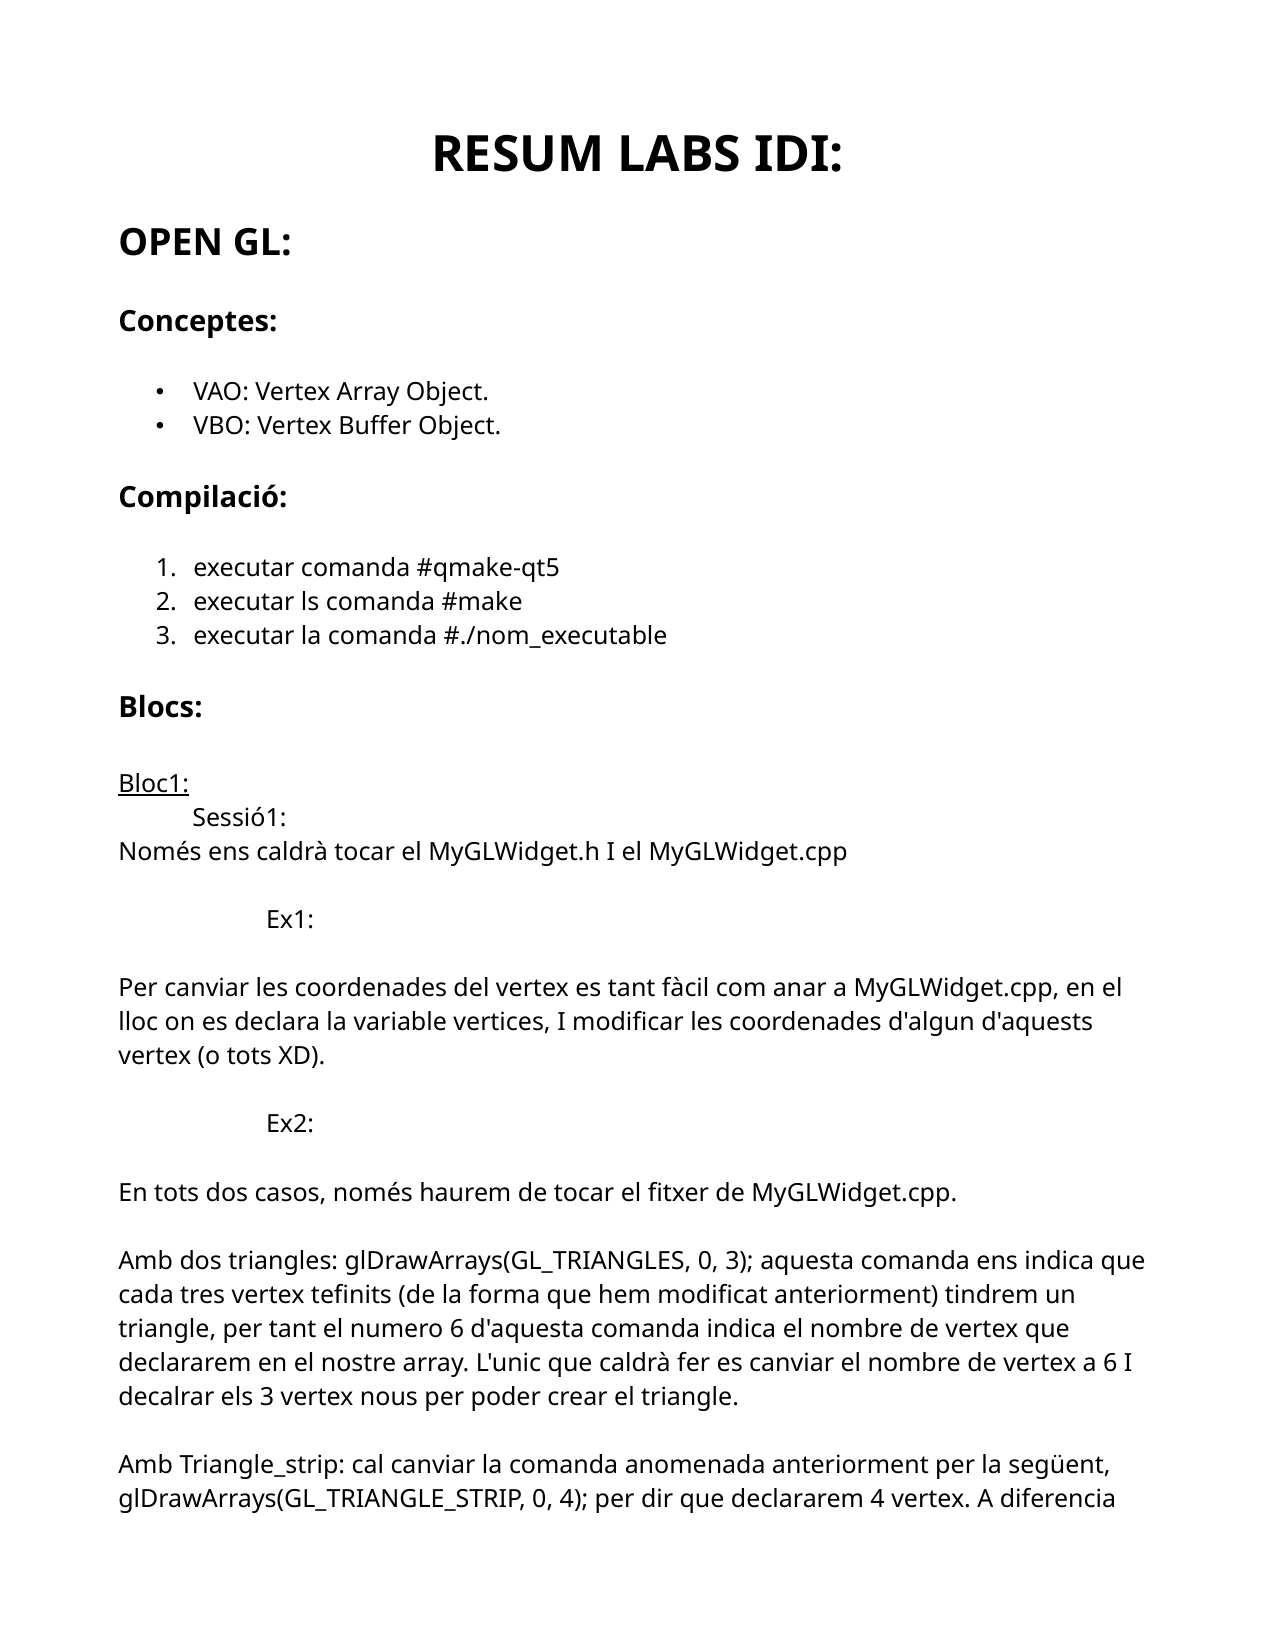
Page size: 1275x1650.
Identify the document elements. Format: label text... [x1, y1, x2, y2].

text Per canviar les coordenades del vertex es tant fàcil com anar a MyGLWidget.cpp, en el lloc on es declara la variable vertices, I modificar les coordenades d'algun d'aquests vertex (o tots XD). [118, 970, 1157, 1072]
text En tots dos casos, només haurem de tocar el fitxer de MyGLWidget.cpp. [118, 1174, 1157, 1208]
text OPEN GL: [118, 215, 1157, 266]
list executar ls comanda #make [156, 584, 1157, 618]
text RESUM LABS IDI: [118, 118, 1157, 186]
text Sessió1: [118, 799, 1157, 833]
text Ex2: [118, 1106, 1157, 1140]
text Només ens caldrà tocar el MyGLWidget.h I el MyGLWidget.cpp [118, 833, 1157, 868]
text Compilació: [118, 476, 1157, 516]
text Amb Triangle_strip: cal canviar la comanda anomenada anteriorment per la següent, glDrawArrays(GL_TRIANGLE_STRIP, 0, 4); per dir que declararem 4 vertex. A diferencia [118, 1447, 1157, 1515]
list VAO: Vertex Array Object. [156, 374, 1157, 408]
text Blocs: [118, 686, 1157, 726]
text Conceptes: [118, 300, 1157, 340]
list executar la comanda #./nom_executable [156, 618, 1157, 652]
list executar comanda #qmake-qt5 [156, 550, 1157, 584]
list VBO: Vertex Buffer Object. [156, 408, 1157, 442]
text Bloc1: [118, 765, 1157, 799]
text Amb dos triangles: glDrawArrays(GL_TRIANGLES, 0, 3); aquesta comanda ens indica que cada tres vertex tefinits (de la forma que hem modificat anteriorment) tindrem un triangle, per tant el numero 6 d'aquesta comanda indica el nombre de vertex que declararem en el nostre array. L'unic que caldrà fer es canviar el nombre de vertex a 6 I decalrar els 3 vertex nous per poder crear el triangle. [118, 1242, 1157, 1413]
text Ex1: [118, 902, 1157, 936]
